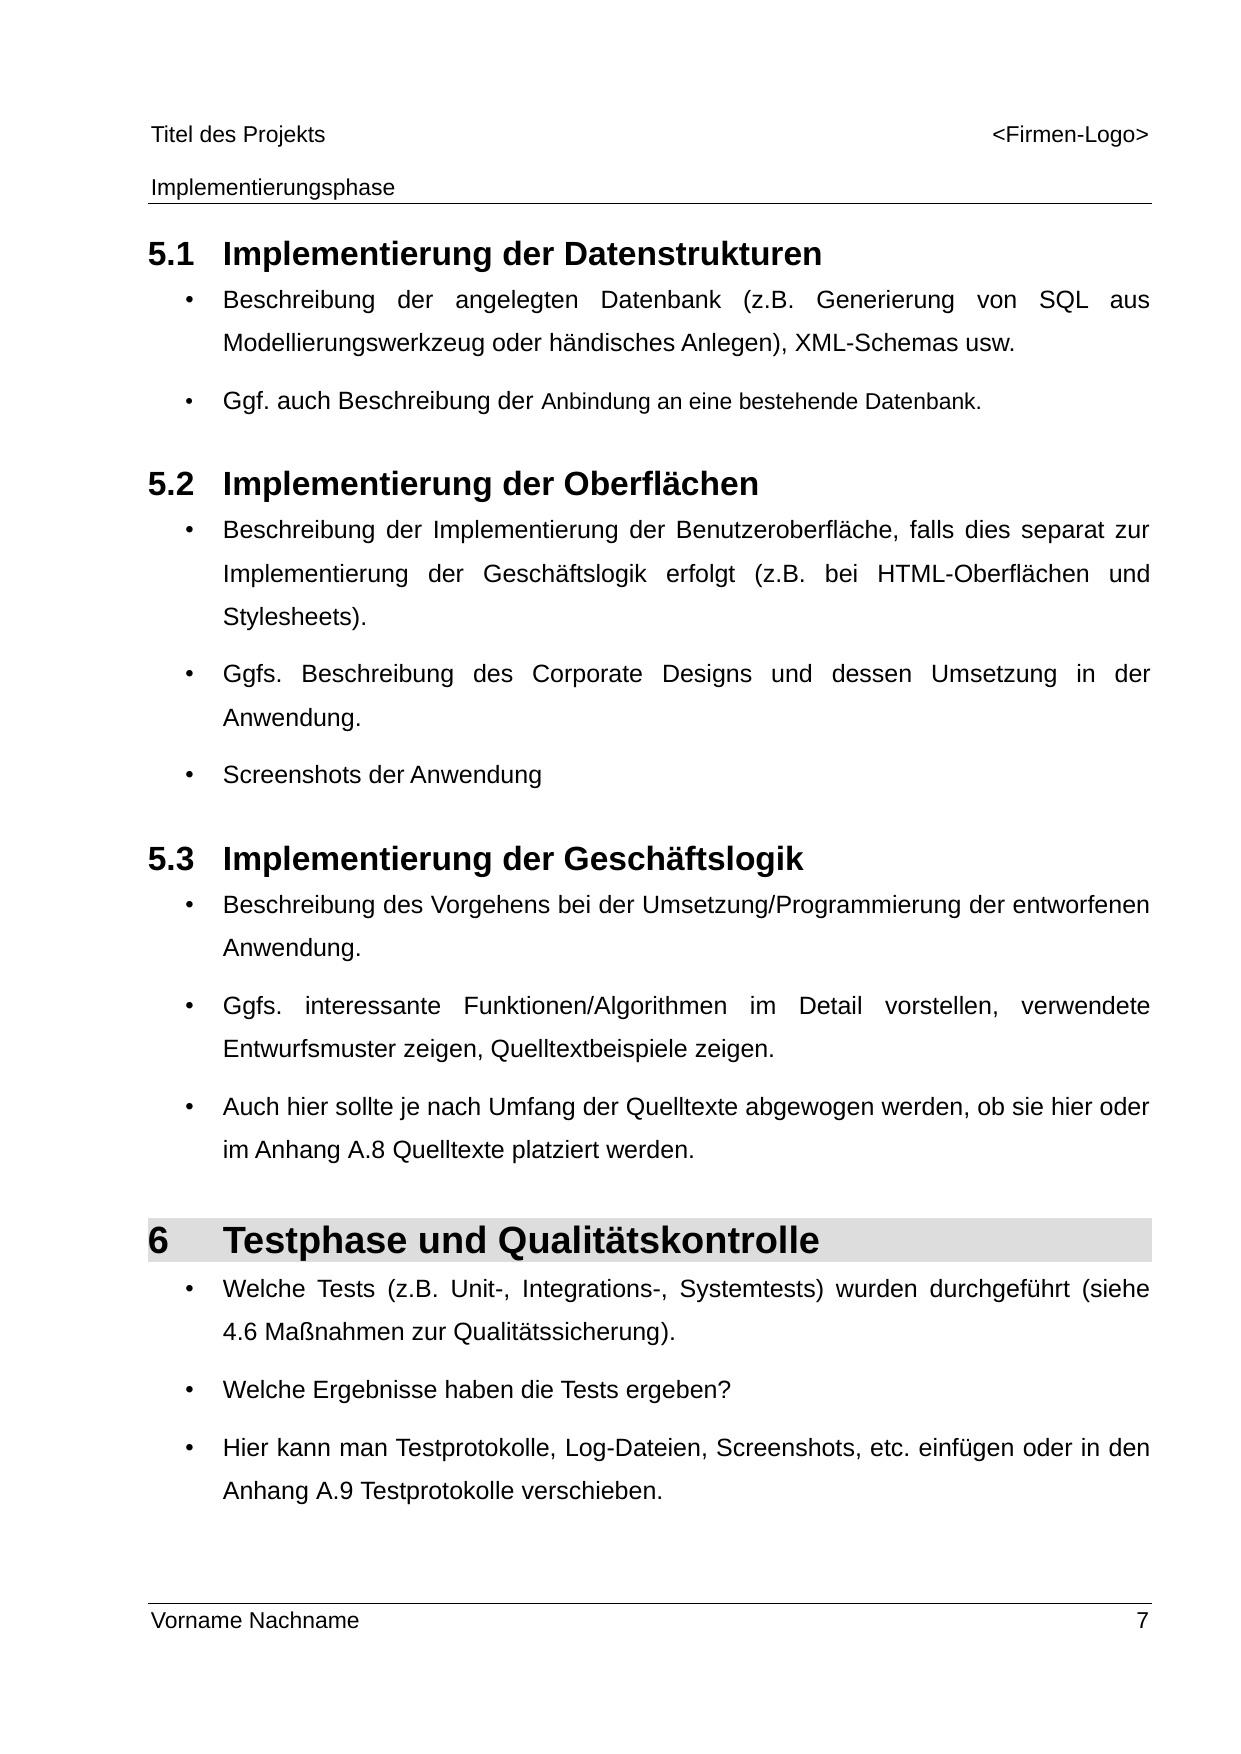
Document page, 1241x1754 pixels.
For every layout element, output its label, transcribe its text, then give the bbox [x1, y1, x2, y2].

list Ggf. auch Beschreibung der Anbindung an eine bestehende Datenbank. [185, 386, 1152, 414]
subtitle Implementierung der Geschäftslogik [148, 839, 1152, 878]
list Beschreibung der angelegten Datenbank (z.B. Generierung von SQL aus Modellierungswerkzeug oder händisches Anlegen), XML-Schemas usw. [185, 285, 1152, 357]
list Ggfs. Beschreibung des Corporate Designs und dessen Umsetzung in der Anwendung. [185, 659, 1152, 731]
list Welche Ergebnisse haben die Tests ergeben? [185, 1375, 1152, 1404]
list Hier kann man Testprotokolle, Log-Dateien, Screenshots, etc. einfügen oder in den Anhang A.9 Testprotokolle verschieben. [185, 1433, 1152, 1505]
list Beschreibung der Implementierung der Benutzeroberfläche, falls dies separat zur Implementierung der Geschäftslogik erfolgt (z.B. bei HTML-Oberflächen und Stylesheets). [185, 515, 1152, 630]
list Welche Tests (z.B. Unit-, Integrations-, Systemtests) wurden durchgeführt (siehe 4.6 Maßnahmen zur Qualitätssicherung). [185, 1274, 1152, 1346]
list Ggfs. interessante Funktionen/Algorithmen im Detail vorstellen, verwendete Entwurfsmuster zeigen, Quelltextbeispiele zeigen. [185, 991, 1152, 1063]
subtitle Implementierung der Datenstrukturen [148, 233, 1152, 272]
list Auch hier sollte je nach Umfang der Quelltexte abgewogen werden, ob sie hier oder im Anhang A.8 Quelltexte platziert werden. [185, 1092, 1152, 1164]
list Beschreibung des Vorgehens bei der Umsetzung/Programmierung der entworfenen Anwendung. [185, 890, 1152, 962]
list Screenshots der Anwendung [185, 760, 1152, 789]
subtitle Implementierung der Oberflächen [148, 464, 1152, 503]
subtitle Testphase und Qualitätskontrolle [148, 1218, 1152, 1262]
